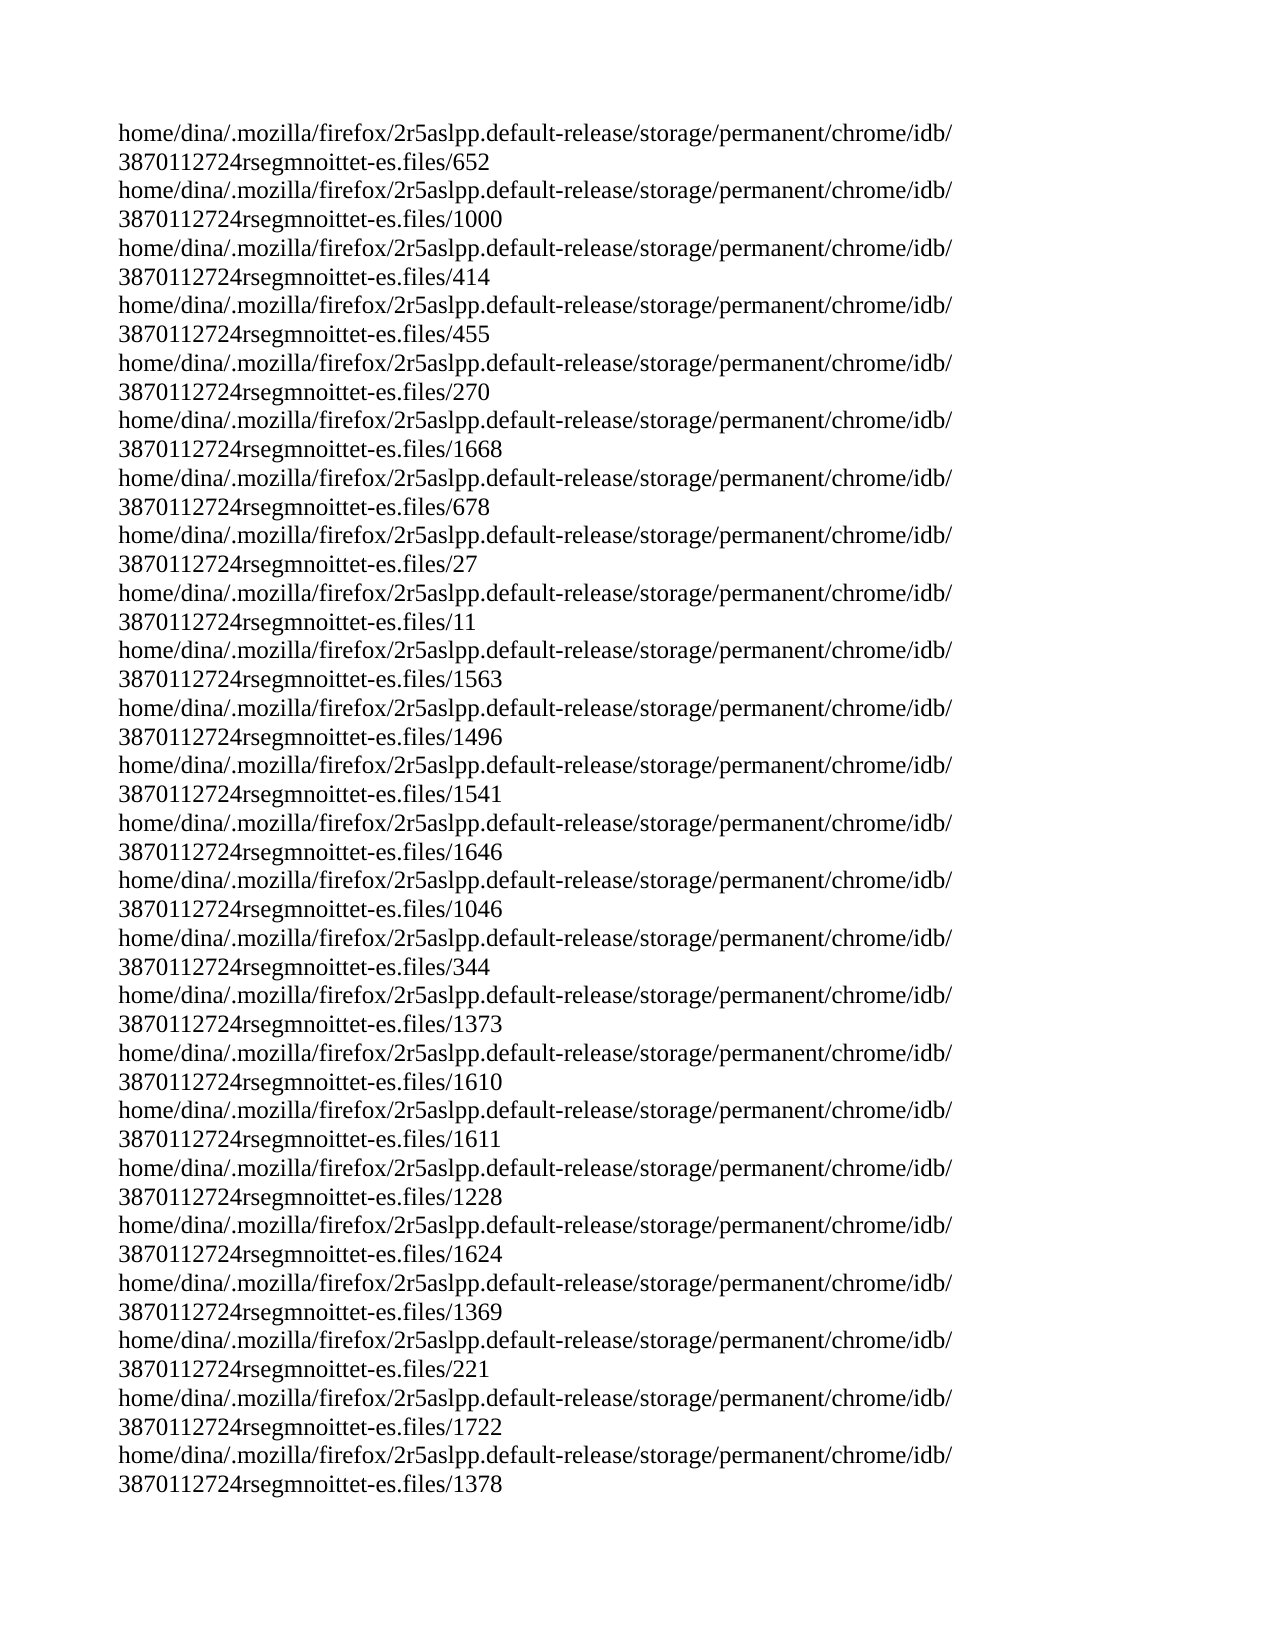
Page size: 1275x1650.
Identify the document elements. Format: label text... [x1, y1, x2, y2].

text home/dina/.mozilla/firefox/2r5aslpp.default-release/storage/permanent/chrome/idb/3870112724rsegmnoittet-es.files/1668 [118, 406, 1157, 463]
text home/dina/.mozilla/firefox/2r5aslpp.default-release/storage/permanent/chrome/idb/3870112724rsegmnoittet-es.files/11 [118, 578, 1157, 636]
text home/dina/.mozilla/firefox/2r5aslpp.default-release/storage/permanent/chrome/idb/3870112724rsegmnoittet-es.files/1610 [118, 1038, 1157, 1096]
text home/dina/.mozilla/firefox/2r5aslpp.default-release/storage/permanent/chrome/idb/3870112724rsegmnoittet-es.files/1228 [118, 1153, 1157, 1211]
text home/dina/.mozilla/firefox/2r5aslpp.default-release/storage/permanent/chrome/idb/3870112724rsegmnoittet-es.files/221 [118, 1326, 1157, 1383]
text home/dina/.mozilla/firefox/2r5aslpp.default-release/storage/permanent/chrome/idb/3870112724rsegmnoittet-es.files/1541 [118, 751, 1157, 808]
text home/dina/.mozilla/firefox/2r5aslpp.default-release/storage/permanent/chrome/idb/3870112724rsegmnoittet-es.files/1373 [118, 981, 1157, 1038]
text home/dina/.mozilla/firefox/2r5aslpp.default-release/storage/permanent/chrome/idb/3870112724rsegmnoittet-es.files/1611 [118, 1096, 1157, 1153]
text home/dina/.mozilla/firefox/2r5aslpp.default-release/storage/permanent/chrome/idb/3870112724rsegmnoittet-es.files/344 [118, 923, 1157, 981]
text home/dina/.mozilla/firefox/2r5aslpp.default-release/storage/permanent/chrome/idb/3870112724rsegmnoittet-es.files/1378 [118, 1441, 1157, 1498]
text home/dina/.mozilla/firefox/2r5aslpp.default-release/storage/permanent/chrome/idb/3870112724rsegmnoittet-es.files/1563 [118, 636, 1157, 693]
text home/dina/.mozilla/firefox/2r5aslpp.default-release/storage/permanent/chrome/idb/3870112724rsegmnoittet-es.files/678 [118, 463, 1157, 521]
text home/dina/.mozilla/firefox/2r5aslpp.default-release/storage/permanent/chrome/idb/3870112724rsegmnoittet-es.files/1000 [118, 176, 1157, 233]
text home/dina/.mozilla/firefox/2r5aslpp.default-release/storage/permanent/chrome/idb/3870112724rsegmnoittet-es.files/455 [118, 291, 1157, 348]
text home/dina/.mozilla/firefox/2r5aslpp.default-release/storage/permanent/chrome/idb/3870112724rsegmnoittet-es.files/652 [118, 118, 1157, 176]
text home/dina/.mozilla/firefox/2r5aslpp.default-release/storage/permanent/chrome/idb/3870112724rsegmnoittet-es.files/1646 [118, 808, 1157, 866]
text home/dina/.mozilla/firefox/2r5aslpp.default-release/storage/permanent/chrome/idb/3870112724rsegmnoittet-es.files/1722 [118, 1383, 1157, 1441]
text home/dina/.mozilla/firefox/2r5aslpp.default-release/storage/permanent/chrome/idb/3870112724rsegmnoittet-es.files/1369 [118, 1268, 1157, 1326]
text home/dina/.mozilla/firefox/2r5aslpp.default-release/storage/permanent/chrome/idb/3870112724rsegmnoittet-es.files/1046 [118, 866, 1157, 923]
text home/dina/.mozilla/firefox/2r5aslpp.default-release/storage/permanent/chrome/idb/3870112724rsegmnoittet-es.files/1624 [118, 1211, 1157, 1268]
text home/dina/.mozilla/firefox/2r5aslpp.default-release/storage/permanent/chrome/idb/3870112724rsegmnoittet-es.files/27 [118, 521, 1157, 578]
text home/dina/.mozilla/firefox/2r5aslpp.default-release/storage/permanent/chrome/idb/3870112724rsegmnoittet-es.files/414 [118, 233, 1157, 291]
text home/dina/.mozilla/firefox/2r5aslpp.default-release/storage/permanent/chrome/idb/3870112724rsegmnoittet-es.files/1496 [118, 693, 1157, 751]
text home/dina/.mozilla/firefox/2r5aslpp.default-release/storage/permanent/chrome/idb/3870112724rsegmnoittet-es.files/270 [118, 348, 1157, 406]
